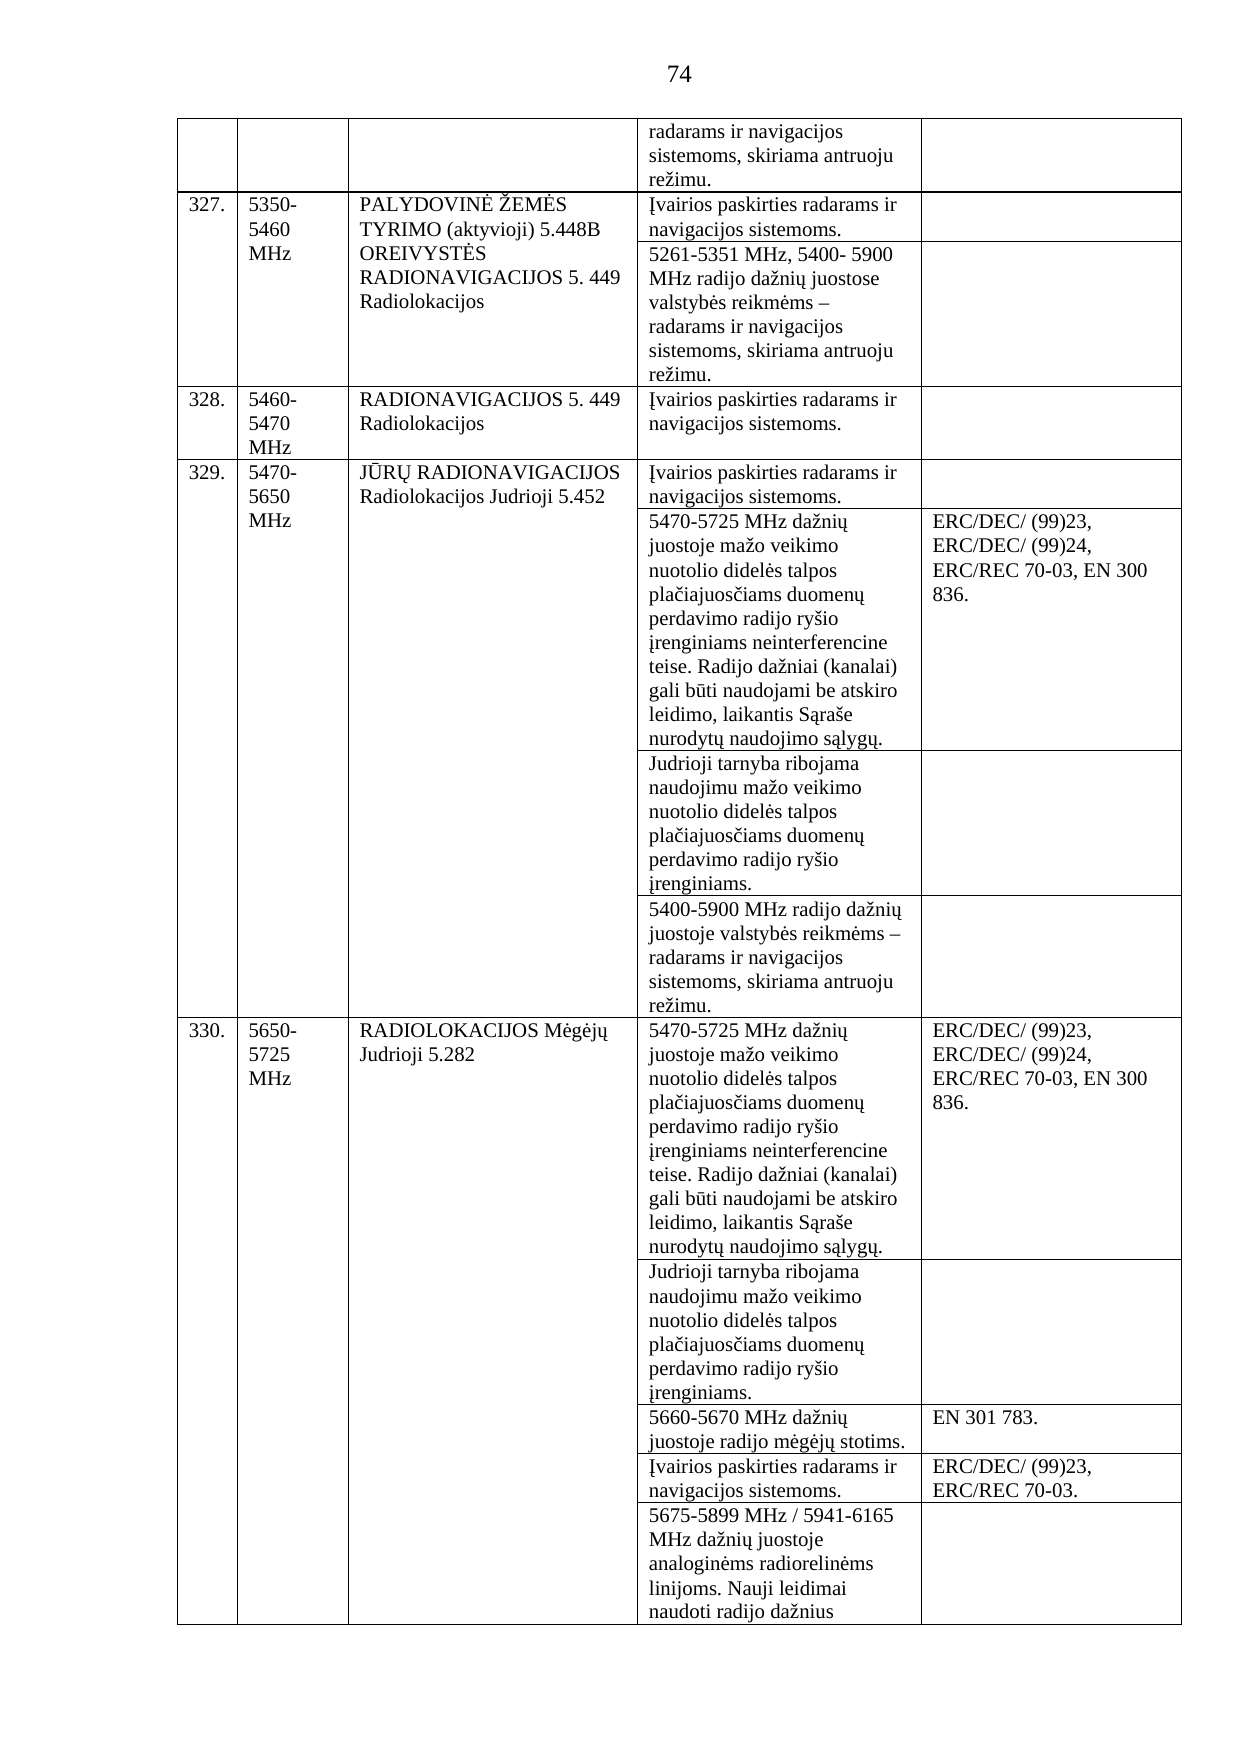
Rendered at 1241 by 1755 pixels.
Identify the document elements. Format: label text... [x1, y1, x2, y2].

table_cell 5460-5470 MHz [238, 387, 348, 459]
table_cell Įvairios paskirties radarams ir navigacijos sistemoms. [638, 1454, 921, 1502]
table_cell [922, 896, 1181, 1017]
table_cell [922, 193, 1181, 241]
table_cell [922, 460, 1181, 508]
table_cell 5470-5725 MHz dažnių juostoje mažo veikimo nuotolio didelės talpos plačiajuosčiams duomenų perdavimo radijo ryšio įrenginiams neinterferencine teise. Radijo dažniai (kanalai) gali būti naudojami be atskiro leidimo, laikantis Sąraše nurodytų naudojimo sąlygų. [638, 509, 921, 750]
table_cell 5470-5725 MHz dažnių juostoje mažo veikimo nuotolio didelės talpos plačiajuosčiams duomenų perdavimo radijo ryšio įrenginiams neinterferencine teise. Radijo dažniai (kanalai) gali būti naudojami be atskiro leidimo, laikantis Sąraše nurodytų naudojimo sąlygų. [638, 1018, 921, 1258]
table_cell RADIOLOKACIJOS Mėgėjų Judrioji 5.282 [349, 1018, 637, 1623]
table_cell Įvairios paskirties radarams ir navigacijos sistemoms. [638, 387, 921, 459]
table_cell 5400-5900 MHz radijo dažnių juostoje valstybės reikmėms – radarams ir navigacijos sistemoms, skiriama antruoju režimu. [638, 896, 921, 1017]
table_cell radarams ir navigacijos sistemoms, skiriama antruoju režimu. [638, 119, 921, 191]
table_cell 5660-5670 MHz dažnių juostoje radijo mėgėjų stotims. [638, 1405, 921, 1453]
table_cell [922, 1260, 1181, 1404]
table_cell 5675-5899 MHz / 5941-6165 MHz dažnių juostoje analoginėms radiorelinėms linijoms. Nauji leidimai naudoti radijo dažnius [638, 1503, 921, 1623]
table_cell [349, 119, 637, 191]
table_cell [178, 119, 237, 191]
table_cell [922, 751, 1181, 895]
table_cell 5650-5725 MHz [238, 1018, 348, 1623]
table_cell Įvairios paskirties radarams ir navigacijos sistemoms. [638, 460, 921, 508]
table_cell Judrioji tarnyba ribojama naudojimu mažo veikimo nuotolio didelės talpos plačiajuosčiams duomenų perdavimo radijo ryšio įrenginiams. [638, 1260, 921, 1404]
table_cell [238, 119, 348, 191]
table_cell [922, 1503, 1181, 1623]
table_cell 327. [178, 193, 237, 386]
table_cell 328. [178, 387, 237, 459]
table_cell 5261-5351 MHz, 5400- 5900 MHz radijo dažnių juostose valstybės reikmėms – radarams ir navigacijos sistemoms, skiriama antruoju režimu. [638, 242, 921, 386]
table_cell 329. [178, 460, 237, 1017]
table_cell ERC/DEC/ (99)23, ERC/DEC/ (99)24, ERC/REC 70-03, EN 300 836. [922, 1018, 1181, 1258]
table_cell ERC/DEC/ (99)23, ERC/REC 70-03. [922, 1454, 1181, 1502]
table_cell [922, 242, 1181, 386]
table_cell EN 301 783. [922, 1405, 1181, 1453]
table_cell 330. [178, 1018, 237, 1623]
table_cell JŪRŲ RADIONAVIGACIJOS Radiolokacijos Judrioji 5.452 [349, 460, 637, 1017]
table_cell Įvairios paskirties radarams ir navigacijos sistemoms. [638, 193, 921, 241]
table_cell [922, 119, 1181, 191]
table_cell Judrioji tarnyba ribojama naudojimu mažo veikimo nuotolio didelės talpos plačiajuosčiams duomenų perdavimo radijo ryšio įrenginiams. [638, 751, 921, 895]
table_cell ERC/DEC/ (99)23, ERC/DEC/ (99)24, ERC/REC 70-03, EN 300 836. [922, 509, 1181, 750]
table_cell [922, 387, 1181, 459]
table_cell 5350-5460 MHz [238, 193, 348, 386]
table_cell PALYDOVINĖ ŽEMĖS TYRIMO (aktyvioji) 5.448B OREIVYSTĖS RADIONAVIGACIJOS 5. 449 Radiolokacijos [349, 193, 637, 386]
table_cell RADIONAVIGACIJOS 5. 449 Radiolokacijos [349, 387, 637, 459]
table_cell 5470-5650 MHz [238, 460, 348, 1017]
